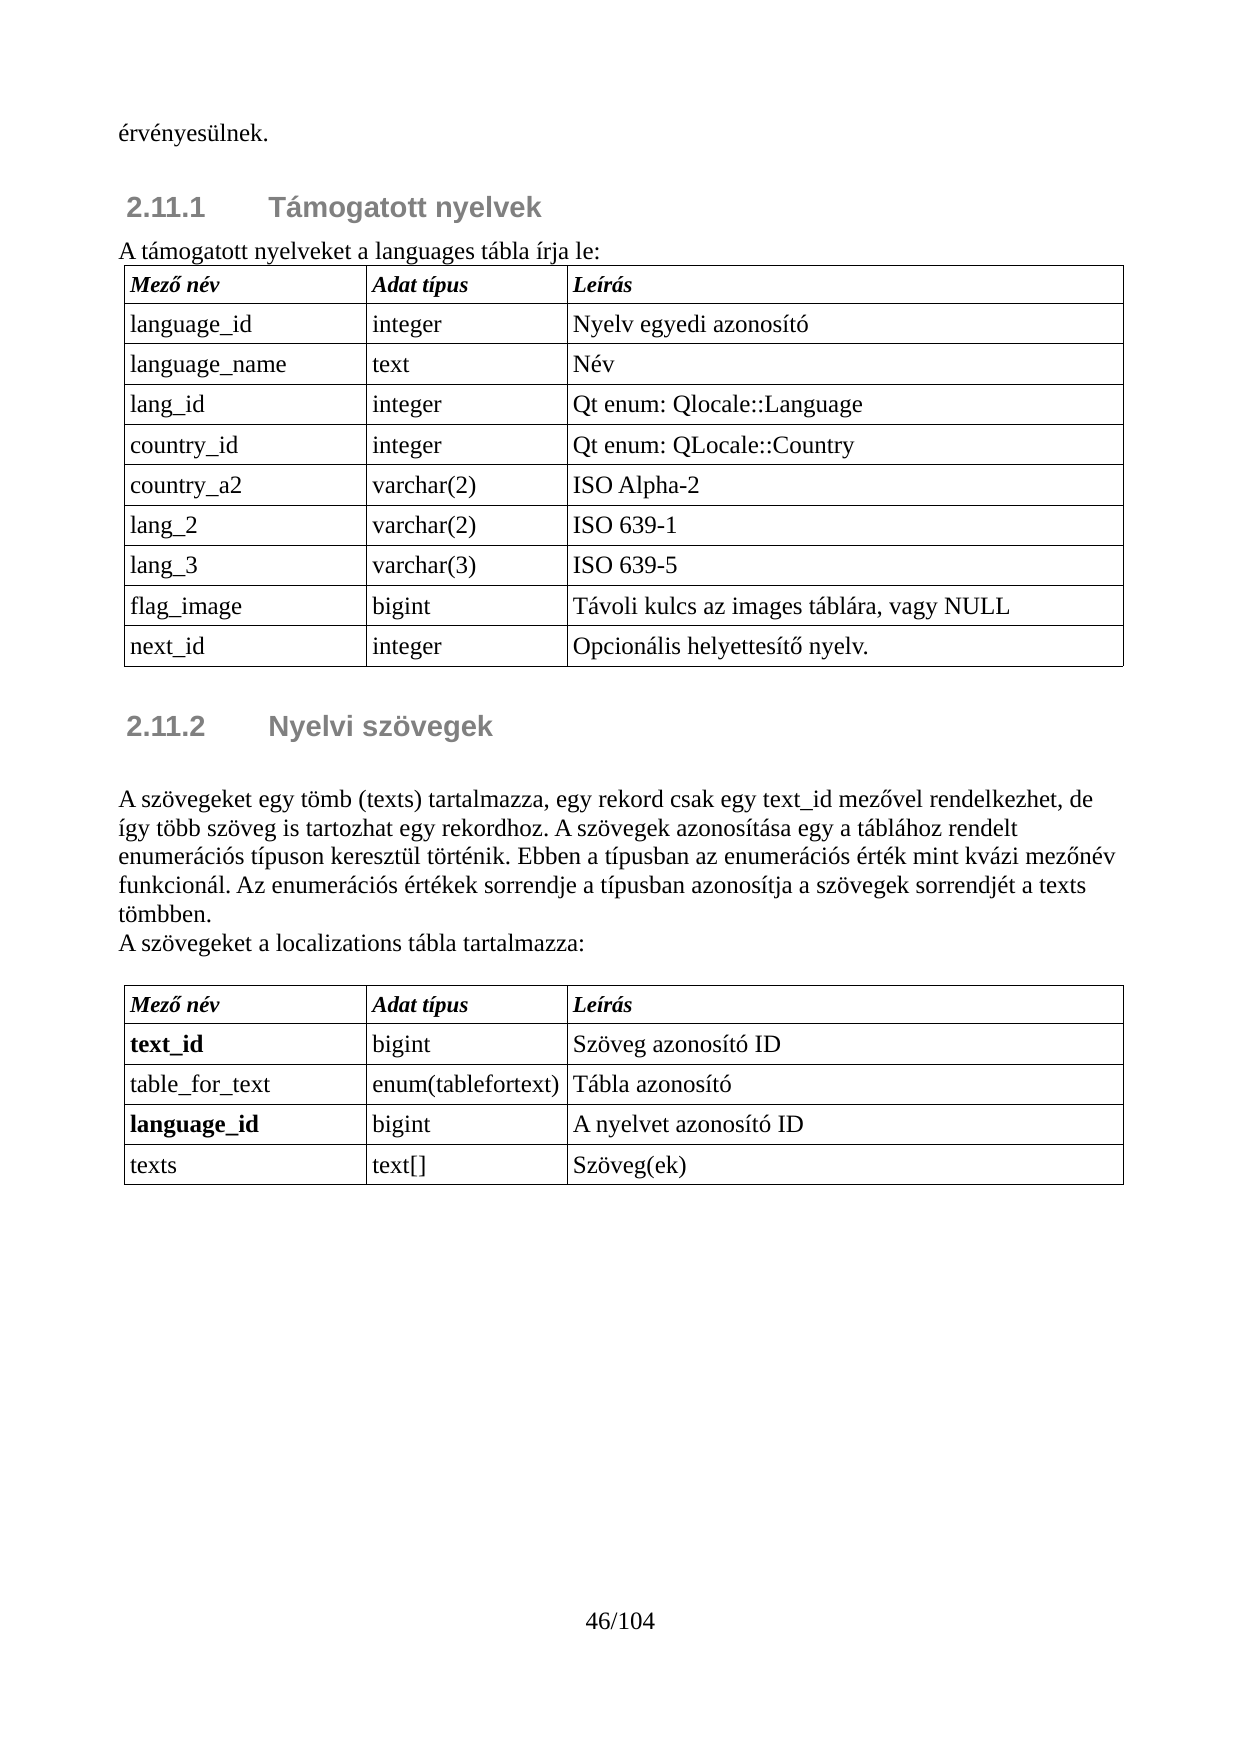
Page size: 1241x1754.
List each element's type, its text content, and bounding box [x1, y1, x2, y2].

table_cell integer [367, 425, 567, 464]
table_cell varchar(2) [367, 465, 567, 504]
table_cell flag_image [125, 586, 366, 625]
table_cell language_name [125, 344, 366, 383]
table_cell text[] [367, 1145, 567, 1184]
table_cell ISO Alpha-2 [568, 465, 1123, 504]
table_cell lang_3 [125, 546, 366, 585]
text A szövegeket egy tömb (texts) tartalmazza, egy rekord csak egy text_id mezővel rendelkezhet, de így több szöveg is tartozhat egy rekordhoz. A szövegek azonosítása egy a táblához rendelt enumerációs típuson keresztül történik. Ebben a típusban az enumerációs érték mint kvázi mezőnév funkcionál. Az enumerációs értékek sorrendje a típusban azonosítja a szövegek sorrendjét a texts tömbben. [118, 784, 1122, 928]
table_cell country_id [125, 425, 366, 464]
table_cell next_id [125, 626, 366, 666]
table_cell integer [367, 385, 567, 424]
table_cell country_a2 [125, 465, 366, 504]
table_cell Szöveg azonosító ID [568, 1024, 1123, 1063]
table_cell A nyelvet azonosító ID [568, 1105, 1123, 1144]
subtitle Támogatott nyelvek [118, 190, 1122, 224]
table_cell Tábla azonosító [568, 1065, 1123, 1104]
table_cell text_id [125, 1024, 366, 1063]
table_cell lang_2 [125, 506, 366, 545]
table_cell ISO 639-5 [568, 546, 1123, 585]
text A szövegeket a localizations tábla tartalmazza: [118, 928, 1122, 956]
table_cell integer [367, 304, 567, 343]
table_cell enum(tablefortext) [367, 1065, 567, 1104]
table_cell varchar(2) [367, 506, 567, 545]
table_header Mező név [125, 986, 366, 1023]
subtitle Nyelvi szövegek [118, 709, 1122, 743]
table_cell bigint [367, 1024, 567, 1063]
table_cell Opcionális helyettesítő nyelv. [568, 626, 1123, 666]
table_cell Nyelv egyedi azonosító [568, 304, 1123, 343]
table_header Adat típus [367, 986, 567, 1023]
table_cell texts [125, 1145, 366, 1184]
table_cell Szöveg(ek) [568, 1145, 1123, 1184]
table_cell varchar(3) [367, 546, 567, 585]
table_header Adat típus [367, 266, 567, 303]
table_cell ISO 639-1 [568, 506, 1123, 545]
table_header Mező név [125, 266, 366, 303]
table_header Leírás [568, 986, 1123, 1023]
table_cell bigint [367, 1105, 567, 1144]
table_cell integer [367, 626, 567, 666]
table_cell table_for_text [125, 1065, 366, 1104]
table_header Leírás [568, 266, 1123, 303]
table_cell Qt enum: Qlocale::Language [568, 385, 1123, 424]
table_cell Távoli kulcs az images táblára, vagy NULL [568, 586, 1123, 625]
table_cell Név [568, 344, 1123, 383]
table_cell text [367, 344, 567, 383]
table_cell language_id [125, 304, 366, 343]
table_cell Qt enum: QLocale::Country [568, 425, 1123, 464]
text érvényesülnek. [118, 118, 1122, 147]
table_cell language_id [125, 1105, 366, 1144]
table_cell bigint [367, 586, 567, 625]
table_cell lang_id [125, 385, 366, 424]
text A támogatott nyelveket a languages tábla írja le: [118, 236, 1122, 265]
